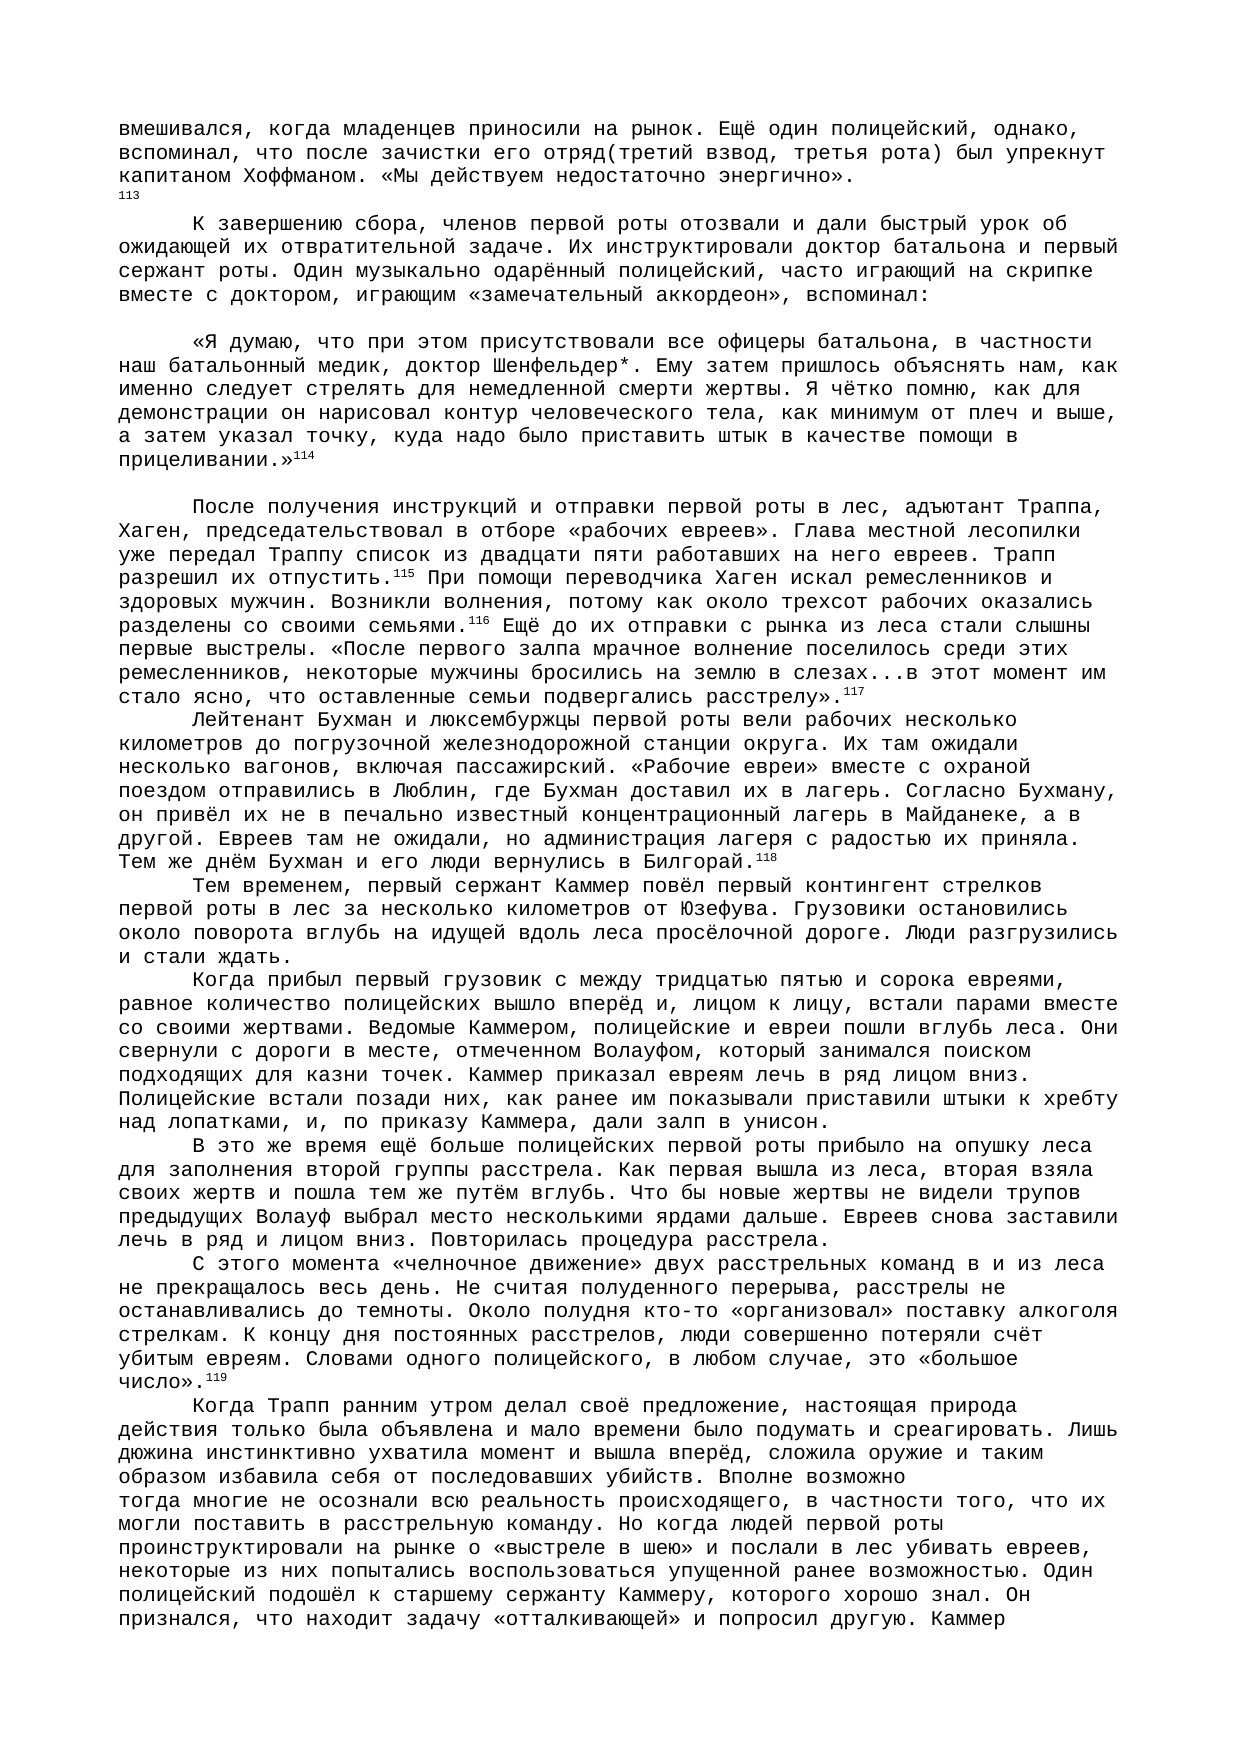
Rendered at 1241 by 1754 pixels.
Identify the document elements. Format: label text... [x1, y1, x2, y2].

text вмешивался, когда младенцев приносили на рынок. Ещё один полицейский, однако, вспоминал, что после зачистки его отряд(третий взвод, третья рота) был упрекнут капитаном Хоффманом. «Мы действуем недостаточно энергично». [118, 118, 1122, 189]
text В это же время ещё больше полицейских первой роты прибыло на опушку леса для заполнения второй группы расстрела. Как первая вышла из леса, вторая взяла своих жертв и пошла тем же путём вглубь. Что бы новые жертвы не видели трупов предыдущих Волауф выбрал место несколькими ярдами дальше. Евреев снова заставили лечь в ряд и лицом вниз. Повторилась процедура расстрела. [118, 1135, 1122, 1253]
text Тем временем, первый сержант Каммер повёл первый контингент стрелков первой роты в лес за несколько километров от Юзефува. Грузовики остановились около поворота вглубь на идущей вдоль леса просёлочной дороге. Люди разгрузились и стали ждать. [118, 875, 1122, 969]
text «Я думаю, что при этом присутствовали все офицеры батальона, в частности наш батальонный медик, доктор Шенфельдер*. Ему затем пришлось объяснять нам, как именно следует стрелять для немедленной смерти жертвы. Я чётко помню, как для демонстрации он нарисовал контур человеческого тела, как минимум от плеч и выше, а затем указал точку, куда надо было приставить штык в качестве помощи в прицеливании.» [118, 331, 1122, 473]
text Когда прибыл первый грузовик с между тридцатью пятью и сорока евреями, равное количество полицейских вышло вперёд и, лицом к лицу, встали парами вместе со своими жертвами. Ведомые Каммером, полицейские и евреи пошли вглубь леса. Они свернули с дороги в месте, отмеченном Волауфом, который занимался поиском подходящих для казни точек. Каммер приказал евреям лечь в ряд лицом вниз. Полицейские встали позади них, как ранее им показывали приставили штыки к хребту над лопатками, и, по приказу Каммера, дали залп в унисон. [118, 969, 1122, 1135]
text Лейтенант Бухман и люксембуржцы первой роты вели рабочих несколько километров до погрузочной железнодорожной станции округа. Их там ожидали несколько вагонов, включая пассажирский. «Рабочие евреи» вместе с охраной поездом отправились в Люблин, где Бухман доставил их в лагерь. Согласно Бухману, он привёл их не в печально известный концентрационный лагерь в Майданеке, а в другой. Евреев там не ожидали, но администрация лагеря с радостью их приняла. Тем же днём Бухман и его люди вернулись в Билгорай. [118, 709, 1122, 875]
text После получения инструкций и отправки первой роты в лес, адъютант Траппа, Хаген, председательствовал в отборе «рабочих евреев». Глава местной лесопилки уже передал Траппу список из двадцати пяти работавших на него евреев. Трапп разрешил их отпустить. При помощи переводчика Хаген искал ремесленников и здоровых мужчин. Возникли волнения, потому как около трехсот рабочих оказались разделены со своими семьями. Ещё до их отправки с рынка из леса стали слышны первые выстрелы. «После первого залпа мрачное волнение поселилось среди этих ремесленников, некоторые мужчины бросились на землю в слезах...в этот момент им стало ясно, что оставленные семьи подвергались расстрелу». [118, 496, 1122, 709]
text К завершению сбора, членов первой роты отозвали и дали быстрый урок об ожидающей их отвратительной задаче. Их инструктировали доктор батальона и первый сержант роты. Один музыкально одарённый полицейский, часто играющий на скрипке вместе с доктором, играющим «замечательный аккордеон», вспоминал: [118, 213, 1122, 307]
text С этого момента «челночное движение» двух расстрельных команд в и из леса не прекращалось весь день. Не считая полуденного перерыва, расстрелы не останавливались до темноты. Около полудня кто-то «организовал» поставку алкоголя стрелкам. К концу дня постоянных расстрелов, люди совершенно потеряли счёт убитым евреям. Словами одного полицейского, в любом случае, это «большое число». [118, 1253, 1122, 1395]
text тогда многие не осознали всю реальность происходящего, в частности того, что их могли поставить в расстрельную команду. Но когда людей первой роты проинструктировали на рынке о «выстреле в шею» и послали в лес убивать евреев, некоторые из них попытались воспользоваться упущенной ранее возможностью. Один полицейский подошёл к старшему сержанту Каммеру, которого хорошо знал. Он признался, что находит задачу «отталкивающей» и попросил другую. Каммер [118, 1489, 1122, 1631]
text Когда Трапп ранним утром делал своё предложение, настоящая природа действия только была объявлена и мало времени было подумать и среагировать. Лишь дюжина инстинктивно ухватила момент и вышла вперёд, сложила оружие и таким образом избавила себя от последовавших убийств. Вполне возможно [118, 1395, 1122, 1489]
